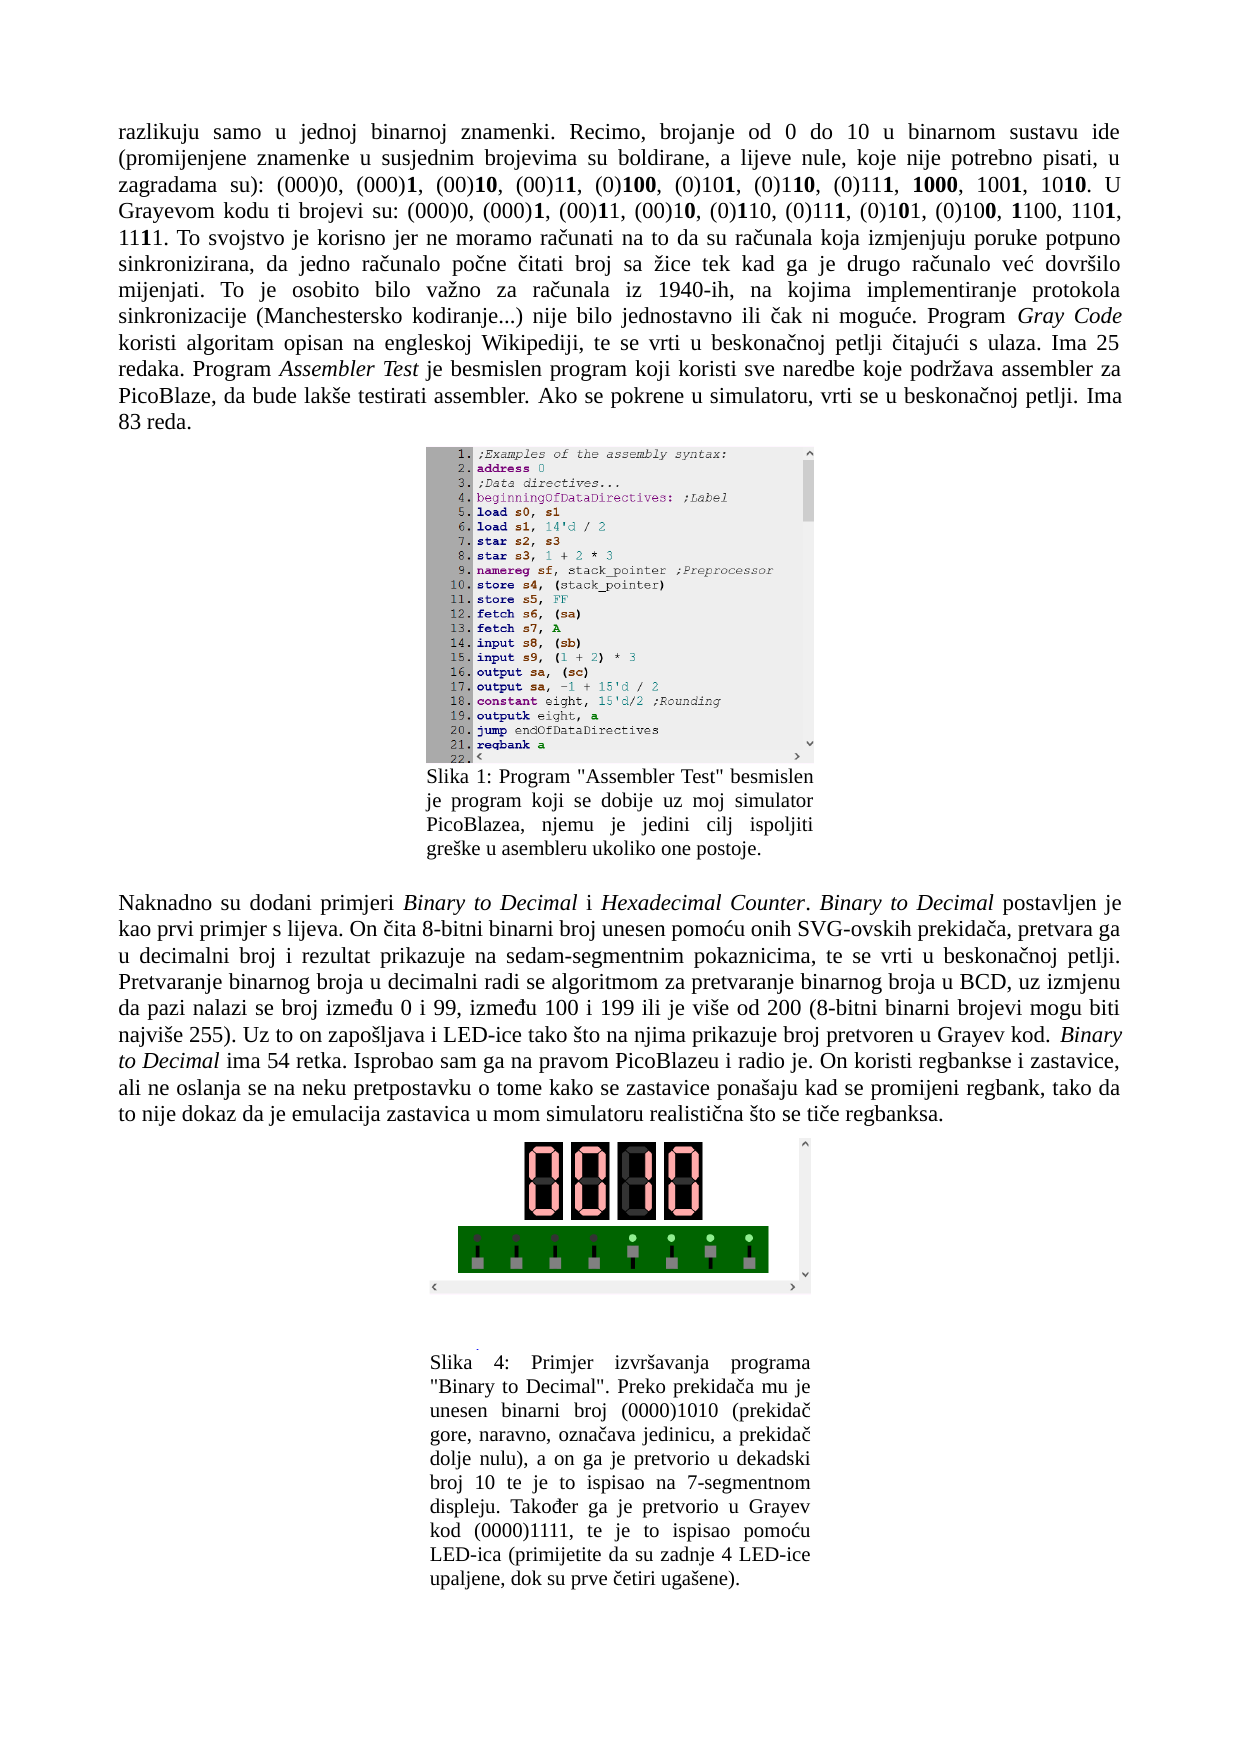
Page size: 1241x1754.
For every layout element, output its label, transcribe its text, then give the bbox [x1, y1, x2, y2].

text Slika 4: Primjer izvršavanja programa "Binary to Decimal". Preko prekidača mu je unesen binarni broj (0000)1010 (prekidač gore, naravno, označava jedinicu, a prekidač dolje nulu), a on ga je pretvorio u dekadski broj 10 te je to ispisao na 7-segmentnom displeju. Također ga je pretvorio u Grayev kod (0000)1111, te je to ispisao pomoću LED-ica (primijetite da su zadnje 4 LED-ice upaljene, dok su prve četiri ugašene). [429, 1350, 811, 1590]
text Slika 1: Program "Assembler Test" besmislen je program koji se dobije uz moj simulator PicoBlazea, njemu je jedini cilj ispoljiti greške u asembleru ukoliko one postoje. [426, 764, 814, 860]
text Naknadno su dodani primjeri Binary to Decimal i Hexadecimal Counter. Binary to Decimal postavljen je kao prvi primjer s lijeva. On čita 8-bitni binarni broj unesen pomoću onih SVG-ovskih prekidača, pretvara ga u decimalni broj i rezultat prikazuje na sedam-segmentnim pokaznicima, te se vrti u beskonačnoj petlji. Pretvaranje binarnog broja u decimalni radi se algoritmom za pretvaranje binarnog broja u BCD, uz izmjenu da pazi nalazi se broj između 0 i 99, između 100 i 199 ili je više od 200 (8-bitni binarni brojevi mogu biti najviše 255). Uz to on zapošljava i LED-ice tako što na njima prikazuje broj pretvoren u Grayev kod. Binary to Decimal ima 54 retka. Isprobao sam ga na pravom PicoBlazeu i radio je. On koristi regbankse i zastavice, ali ne oslanja se na neku pretpostavku o tome kako se zastavice ponašaju kad se promijeni regbank, tako da to nije dokaz da je emulacija zastavica u mom simulatoru realistična što se tiče regbanksa. [118, 889, 1122, 1126]
text razlikuju samo u jednoj binarnoj znamenki. Recimo, brojanje od 0 do 10 u binarnom sustavu ide (promijenjene znamenke u susjednim brojevima su boldirane, a lijeve nule, koje nije potrebno pisati, u zagradama su): (000)0, (000)1, (00)10, (00)11, (0)100, (0)101, (0)110, (0)111, 1000, 1001, 1010. U Grayevom kodu ti brojevi su: (000)0, (000)1, (00)11, (00)10, (0)110, (0)111, (0)101, (0)100, 1100, 1101, 1111. To svojstvo je korisno jer ne moramo računati na to da su računala koja izmjenjuju poruke potpuno sinkronizirana, da jedno računalo počne čitati broj sa žice tek kad ga je drugo računalo već dovršilo mijenjati. To je osobito bilo važno za računala iz 1940-ih, na kojima implementiranje protokola sinkronizacije (Manchestersko kodiranje...) nije bilo jednostavno ili čak ni moguće. Program Gray Code koristi algoritam opisan na engleskoj Wikipediji, te se vrti u beskonačnoj petlji čitajući s ulaza. Ima 25 redaka. Program Assembler Test je besmislen program koji koristi sve naredbe koje podržava assembler za PicoBlaze, da bude lakše testirati assembler. Ako se pokrene u simulatoru, vrti se u beskonačnoj petlji. Ima 83 reda. [118, 118, 1122, 434]
picture [426, 446, 814, 764]
picture [429, 1138, 811, 1350]
